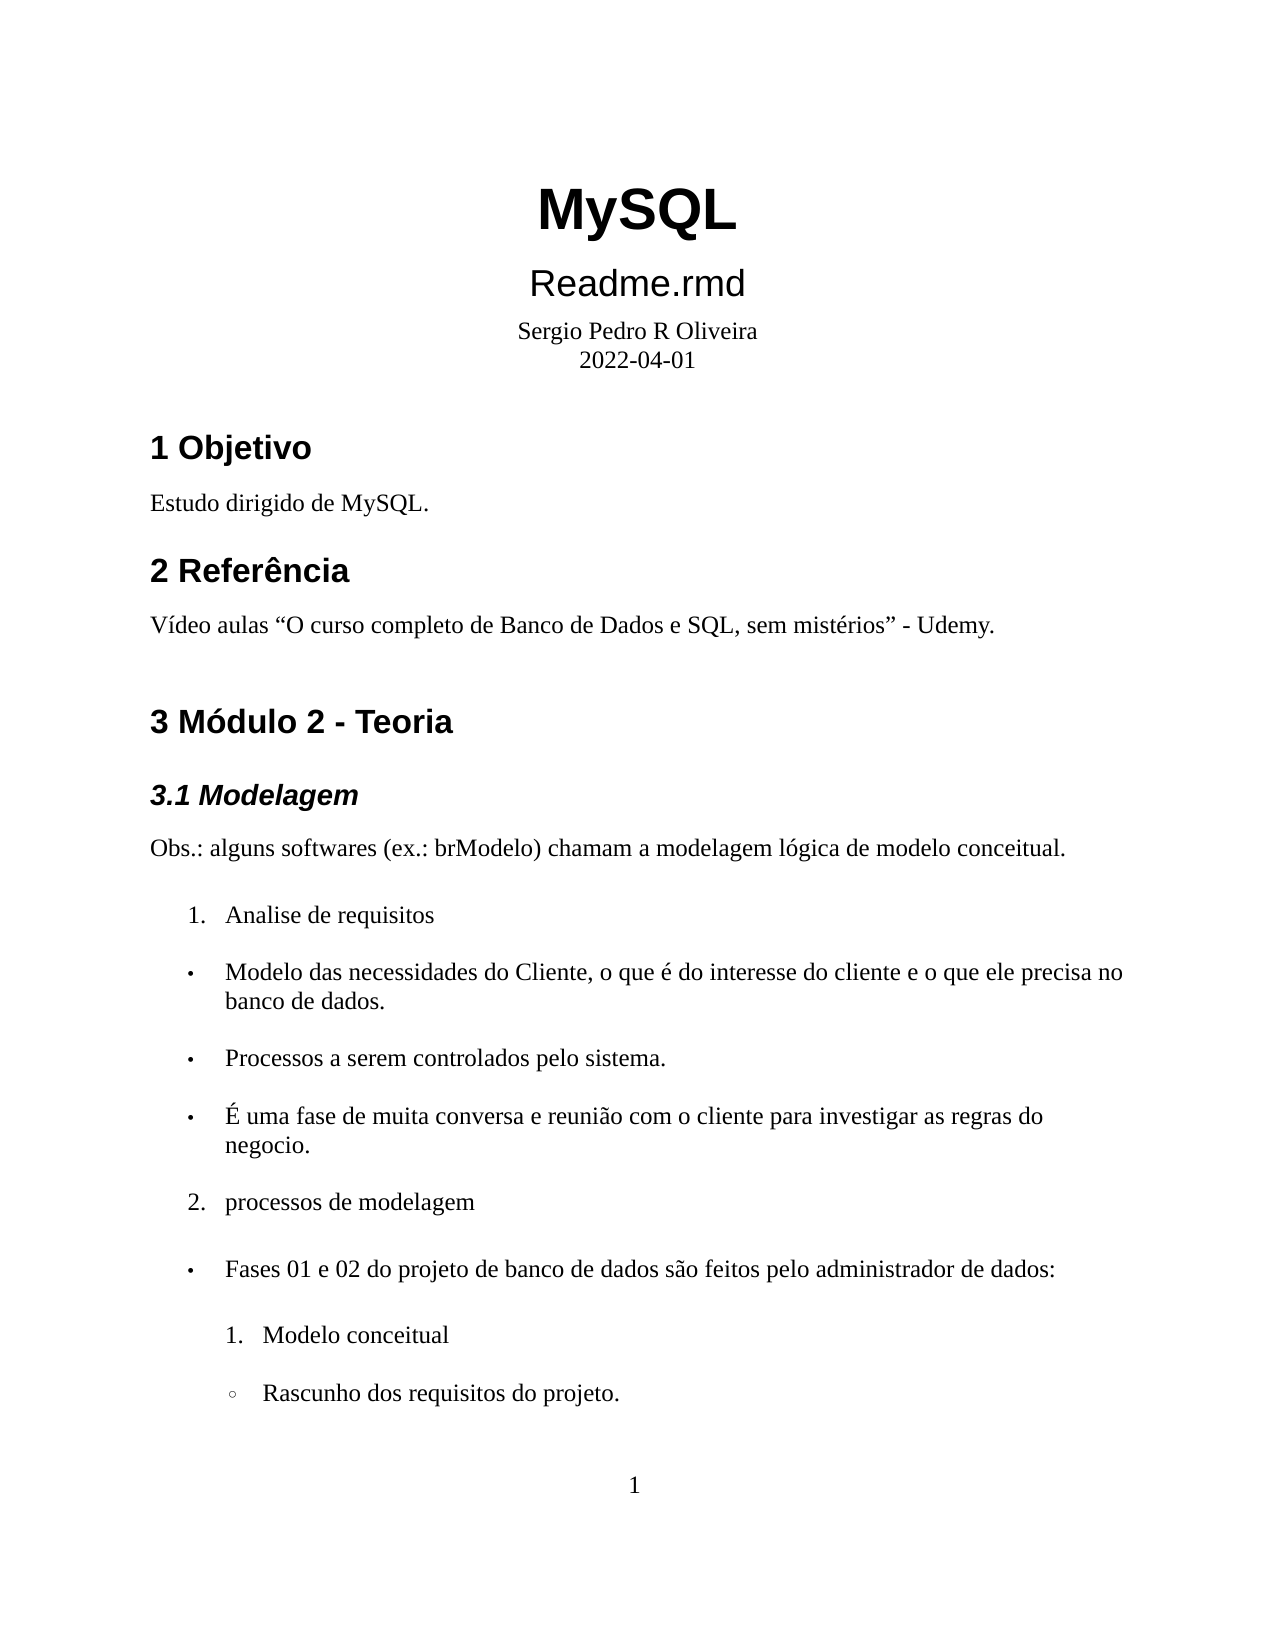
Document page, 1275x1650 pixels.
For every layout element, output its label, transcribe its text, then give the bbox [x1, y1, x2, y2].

list Modelo conceitual [225, 1320, 1125, 1378]
text Obs.: alguns softwares (ex.: brModelo) chamam a modelagem lógica de modelo conceitual. [150, 833, 1125, 891]
subtitle 1 Objetivo [150, 428, 1125, 466]
text Estudo dirigido de MySQL. [150, 488, 1125, 517]
title MySQL [150, 175, 1125, 242]
subtitle 3 Módulo 2 - Teoria [150, 702, 1125, 741]
subtitle 3.1 Modelagem [150, 778, 1125, 812]
text Sergio Pedro R Oliveira [150, 316, 1125, 345]
list Rascunho dos requisitos do projeto. [225, 1378, 1125, 1435]
list Analise de requisitos [187, 900, 1125, 957]
list processos de modelagem [187, 1187, 1125, 1245]
list Fases 01 e 02 do projeto de banco de dados são feitos pelo administrador de dados: [187, 1254, 1125, 1311]
subtitle Readme.rmd [150, 261, 1125, 304]
list Modelo das necessidades do Cliente, o que é do interesse do cliente e o que ele precisa no banco de dados. [187, 957, 1125, 1043]
list Processos a serem controlados pelo sistema. [187, 1043, 1125, 1101]
list É uma fase de muita conversa e reunião com o cliente para investigar as regras do negocio. [187, 1101, 1125, 1187]
subtitle 2 Referência [150, 551, 1125, 589]
text 2022-04-01 [150, 345, 1125, 374]
text Vídeo aulas “O curso completo de Banco de Dados e SQL, sem mistérios” - Udemy. [150, 611, 1125, 639]
